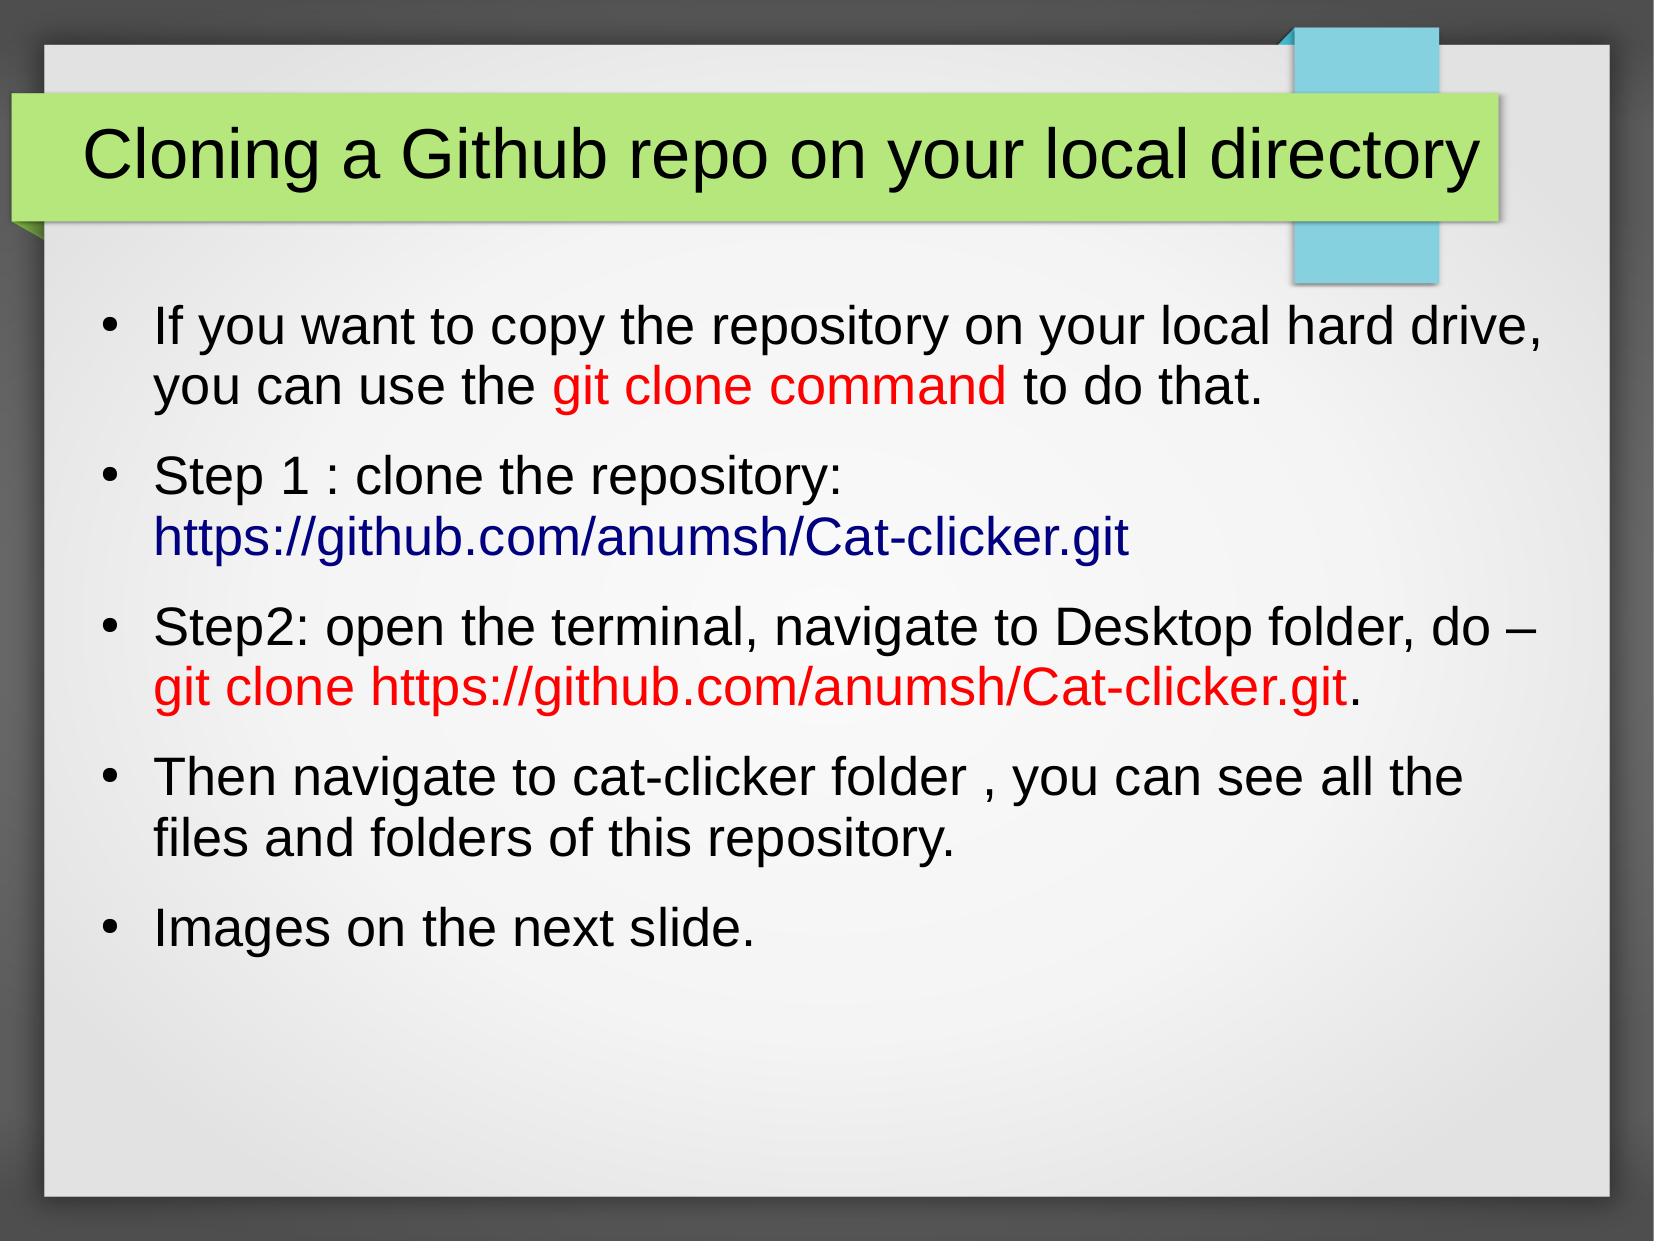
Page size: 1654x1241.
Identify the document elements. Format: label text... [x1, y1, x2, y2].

picture [0, 0, 1654, 1241]
list If you want to copy the repository on your local hard drive, you can use the git clone command to do that. Step 1 : clone the repository: https://github.com/anumsh/Cat-clicker.git Step2: open the terminal, navigate to Desktop folder, do – git clone https://github.com/anumsh/Cat-clicker.git. Then navigate to cat-clicker folder , you can see all the files and folders of this repository. Images on the next slide. [82, 295, 1571, 1015]
title Cloning a Github repo on your local directory [82, 94, 1546, 213]
